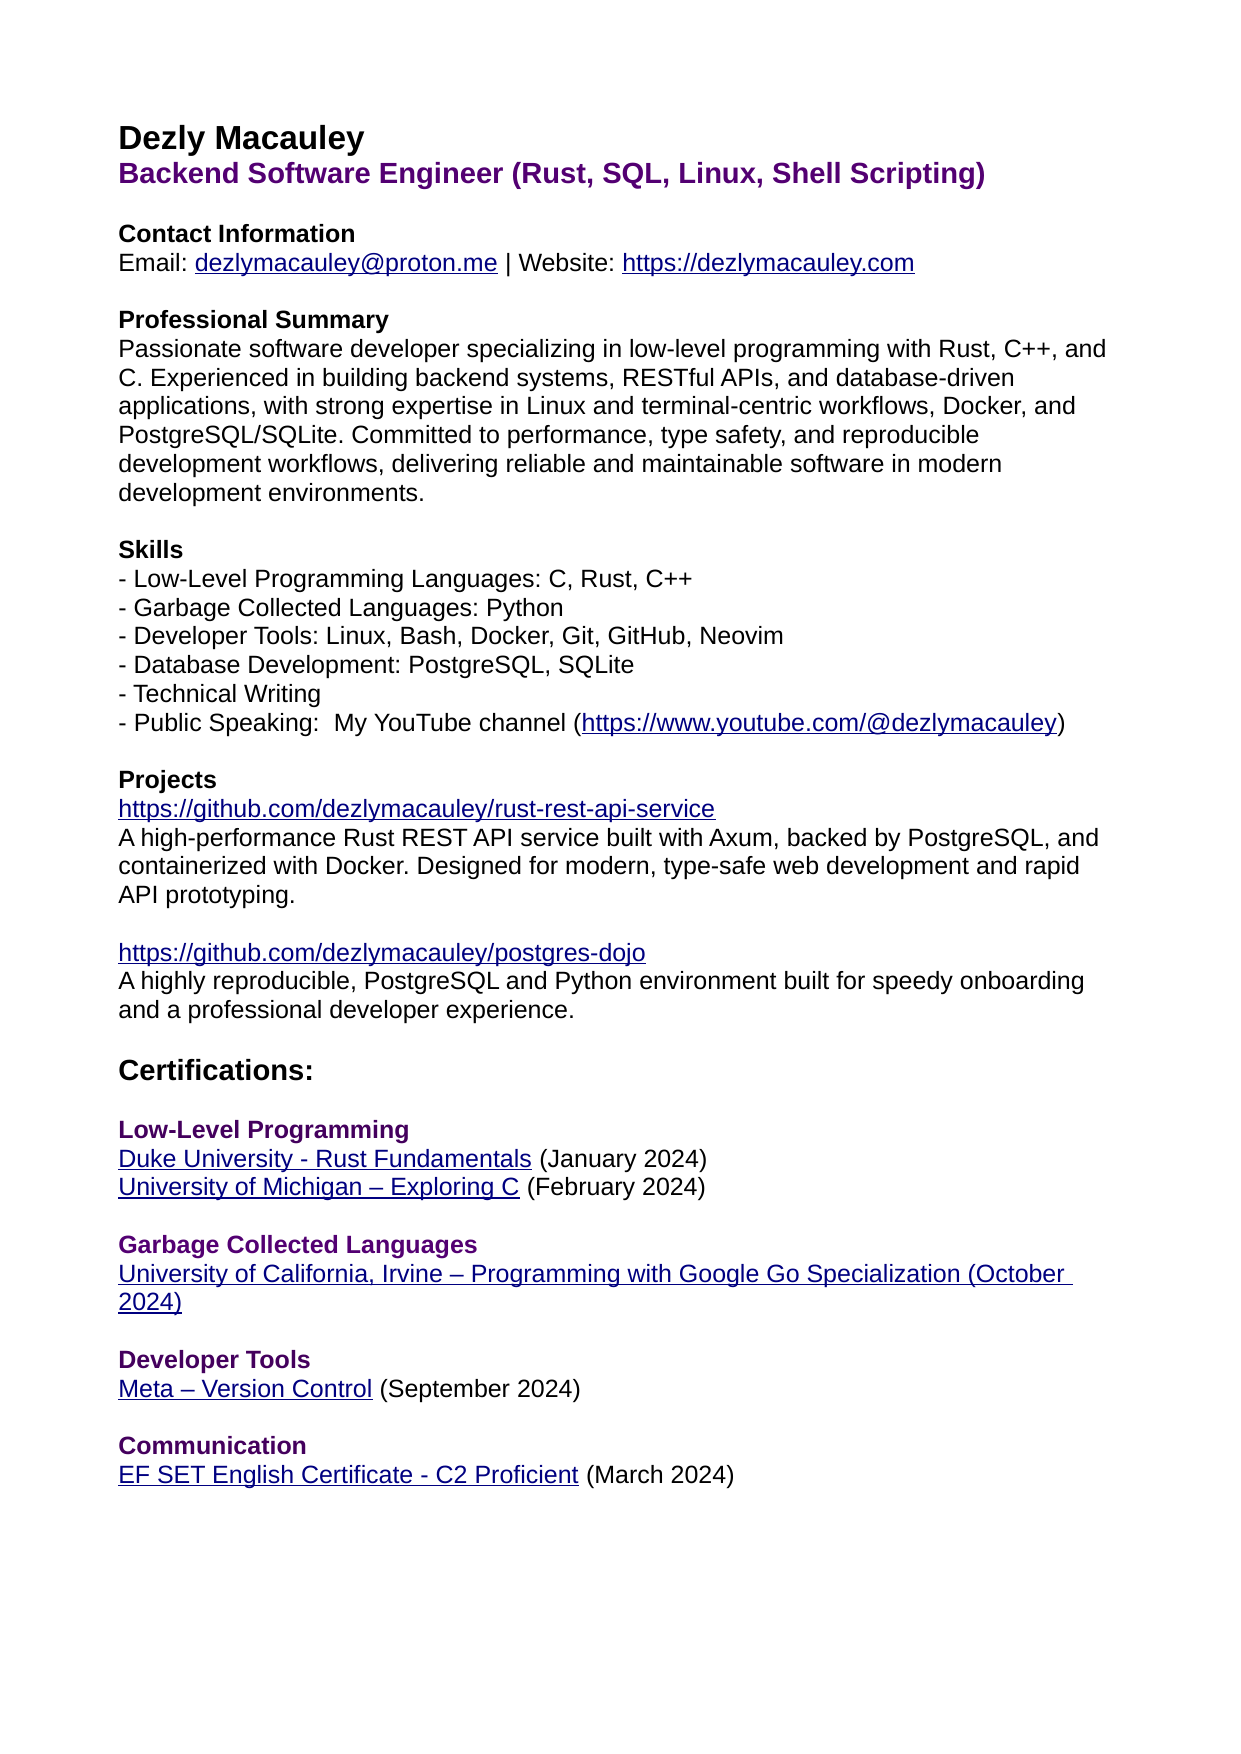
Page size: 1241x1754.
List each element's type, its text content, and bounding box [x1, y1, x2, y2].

text - Public Speaking: My YouTube channel (https://www.youtube.com/@dezlymacauley) Projects [118, 708, 1122, 794]
text - Developer Tools: Linux, Bash, Docker, Git, GitHub, Neovim [118, 621, 1122, 650]
text Skills [118, 535, 1122, 564]
text Certifications: [118, 1053, 1122, 1086]
text Professional Summary [118, 305, 1122, 334]
text Passionate software developer specializing in low-level programming with Rust, C++, and C. Experienced in building backend systems, RESTful APIs, and database-driven applications, with strong expertise in Linux and terminal-centric workflows, Docker, and PostgreSQL/SQLite. Committed to performance, type safety, and reproducible development workflows, delivering reliable and maintainable software in modern development environments. [118, 334, 1122, 506]
text University of Michigan – Exploring C (February 2024) Garbage Collected Languages University of California, Irvine – Programming with Google Go Specialization (October 2024) Developer Tools Meta – Version Control (September 2024) [118, 1172, 1122, 1402]
text Backend Software Engineer (Rust, SQL, Linux, Shell Scripting) [118, 157, 1122, 190]
text Contact Information [118, 219, 1122, 248]
text Low-Level Programming [118, 1086, 1122, 1144]
text - Database Development: PostgreSQL, SQLite [118, 650, 1122, 679]
text Duke University - Rust Fundamentals (January 2024) [118, 1144, 1122, 1172]
text - Low-Level Programming Languages: C, Rust, C++ [118, 564, 1122, 593]
text - Garbage Collected Languages: Python [118, 593, 1122, 621]
text https://github.com/dezlymacauley/rust-rest-api-service A high-performance Rust REST API service built with Axum, backed by PostgreSQL, and containerized with Docker. Designed for modern, type-safe web development and rapid API prototyping. https://github.com/dezlymacauley/postgres-dojo A highly reproducible, PostgreSQL and Python environment built for speedy onboarding and a professional developer experience. [118, 794, 1122, 1024]
text Email: dezlymacauley@proton.me | Website: https://dezlymacauley.com [118, 248, 1122, 276]
text - Technical Writing [118, 679, 1122, 708]
text Dezly Macauley [118, 118, 1122, 157]
text Communication EF SET English Certificate - C2 Proficient (March 2024) [118, 1402, 1122, 1489]
